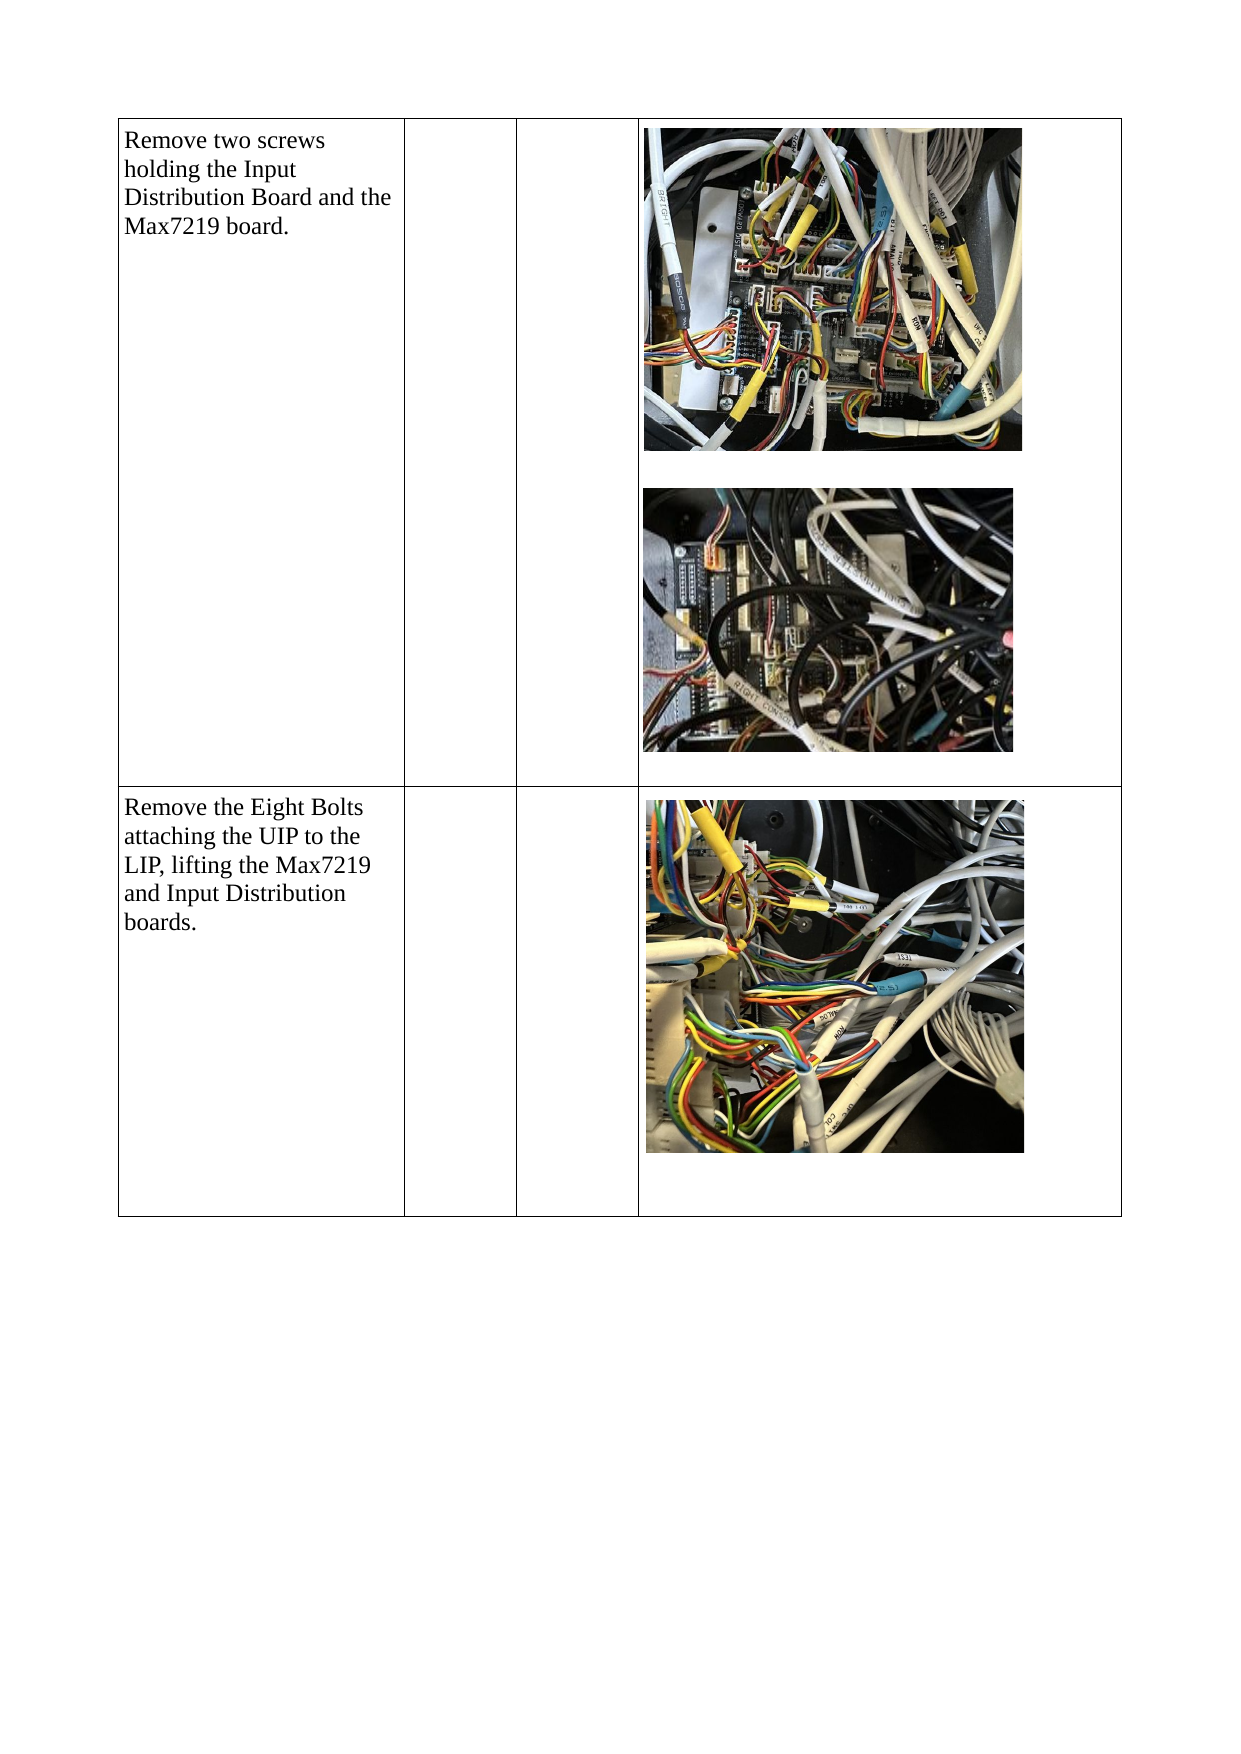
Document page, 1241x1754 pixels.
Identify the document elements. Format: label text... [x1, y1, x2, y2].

table_cell [405, 119, 516, 786]
picture [643, 488, 1014, 752]
table_cell [517, 787, 638, 1216]
table_cell Remove the Eight Bolts attaching the UIP to the LIP, lifting the Max7219 and Input Distribution boards. [119, 787, 404, 1216]
table_cell [639, 119, 1121, 786]
table_cell [639, 787, 1121, 1216]
picture [646, 800, 1025, 1153]
table_cell [405, 787, 516, 1216]
table_cell [517, 119, 638, 786]
picture [644, 128, 1023, 451]
table_cell Remove two screws holding the Input Distribution Board and the Max7219 board. [119, 119, 404, 786]
